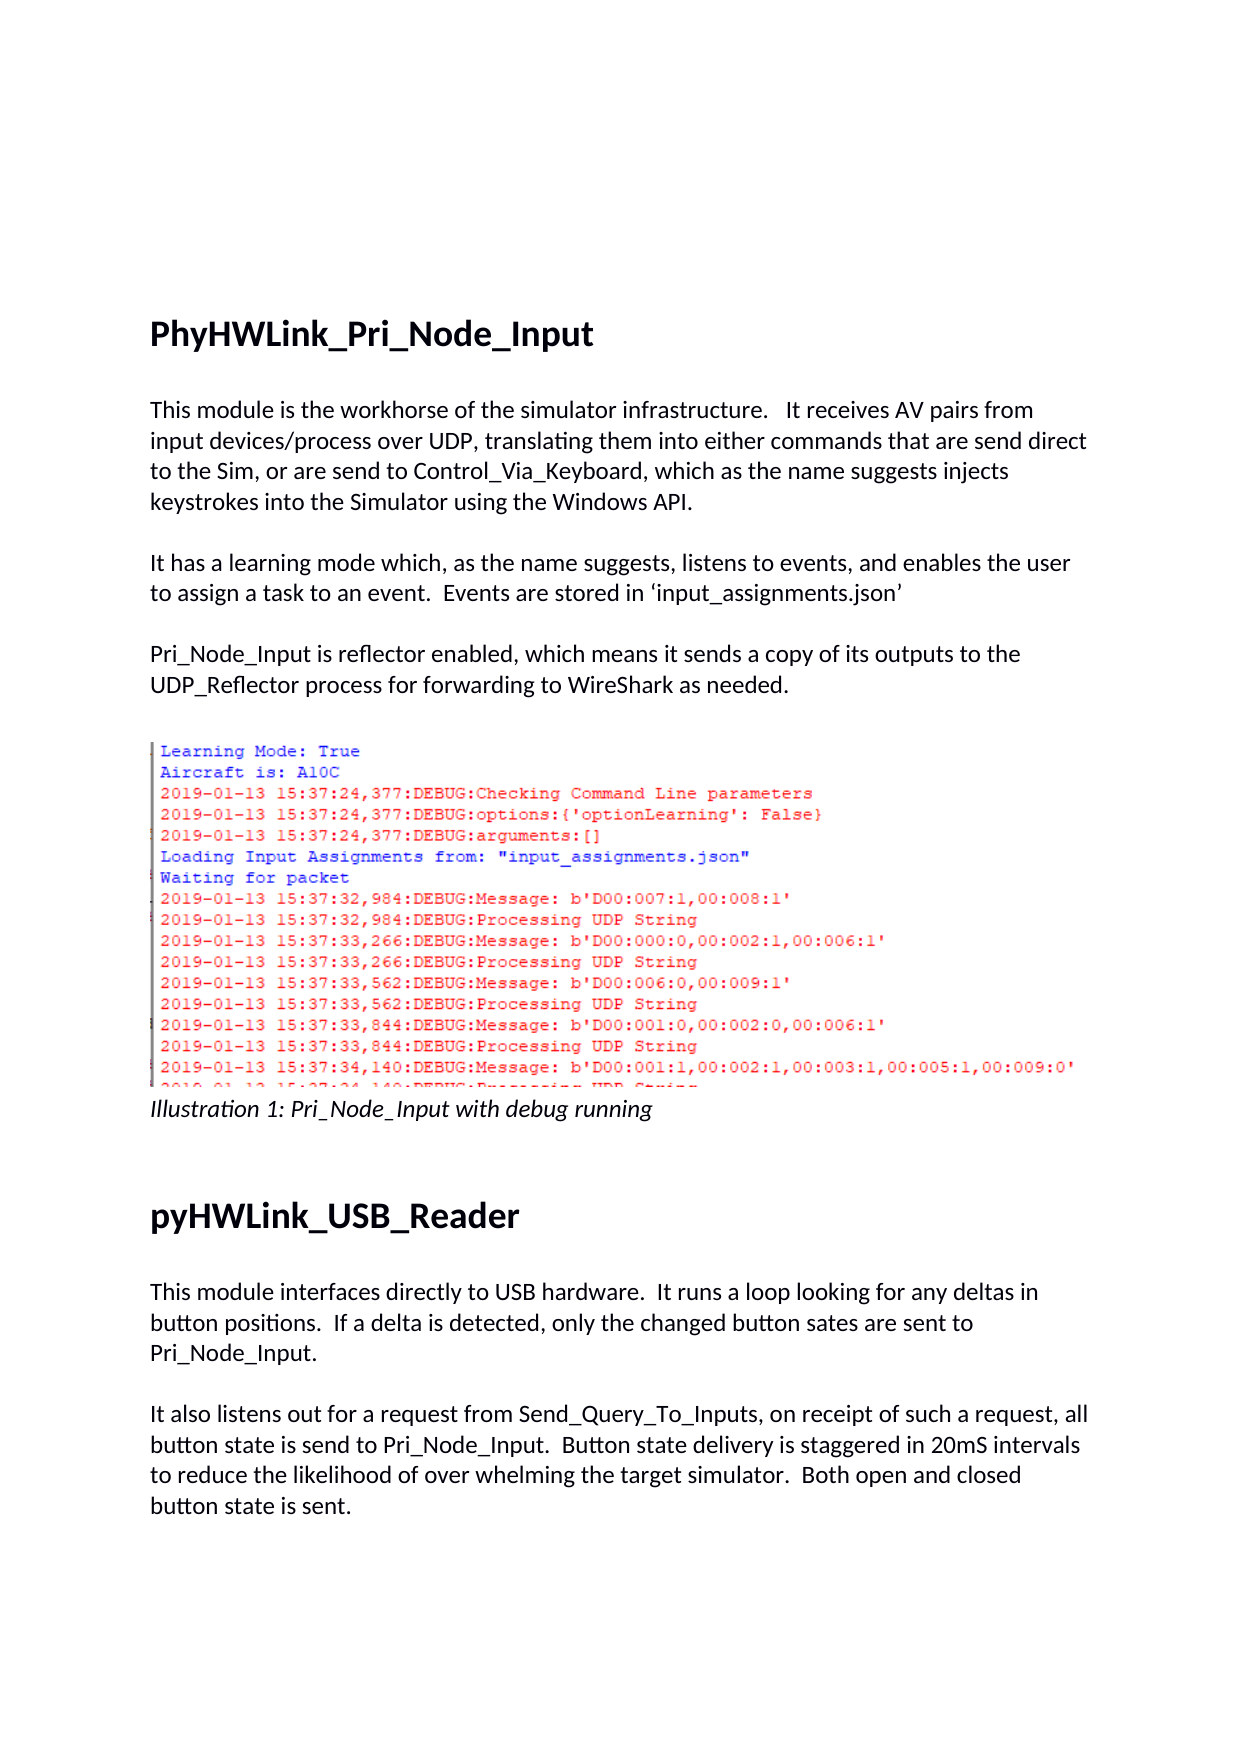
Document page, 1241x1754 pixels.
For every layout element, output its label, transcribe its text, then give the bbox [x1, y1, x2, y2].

text This module is the workhorse of the simulator infrastructure. It receives AV pairs from input devices/process over UDP, translating them into either commands that are send direct to the Sim, or are send to Control_Via_Keyboard, which as the name suggests injects keystrokes into the Simulator using the Windows API. [150, 394, 1090, 516]
text Pri_Node_Input is reflector enabled, which means it sends a copy of its outputs to the UDP_Reflector process for forwarding to WireShark as needed. [150, 638, 1090, 699]
subtitle pyHWLink_USB_Reader [150, 1192, 1090, 1238]
text It has a learning mode which, as the name suggests, listens to events, and enables the user to assign a task to an event. Events are stored in ‘input_assignments.json’ [150, 547, 1090, 608]
text It also listens out for a request from Send_Query_To_Inputs, on receipt of such a request, all button state is send to Pri_Node_Input. Button state delivery is staggered in 20mS intervals to reduce the likelihood of over whelming the target simulator. Both open and closed button state is sent. [150, 1398, 1090, 1521]
subtitle PhyHWLink_Pri_Node_Input [150, 309, 1090, 355]
text This module interfaces directly to USB hardware. It runs a loop looking for any deltas in button positions. If a delta is detected, only the changed button sates are sent to Pri_Node_Input. [150, 1276, 1090, 1368]
picture [150, 742, 1091, 1087]
text Illustration 1: Pri_Node_Input with debug running [150, 1087, 1090, 1124]
